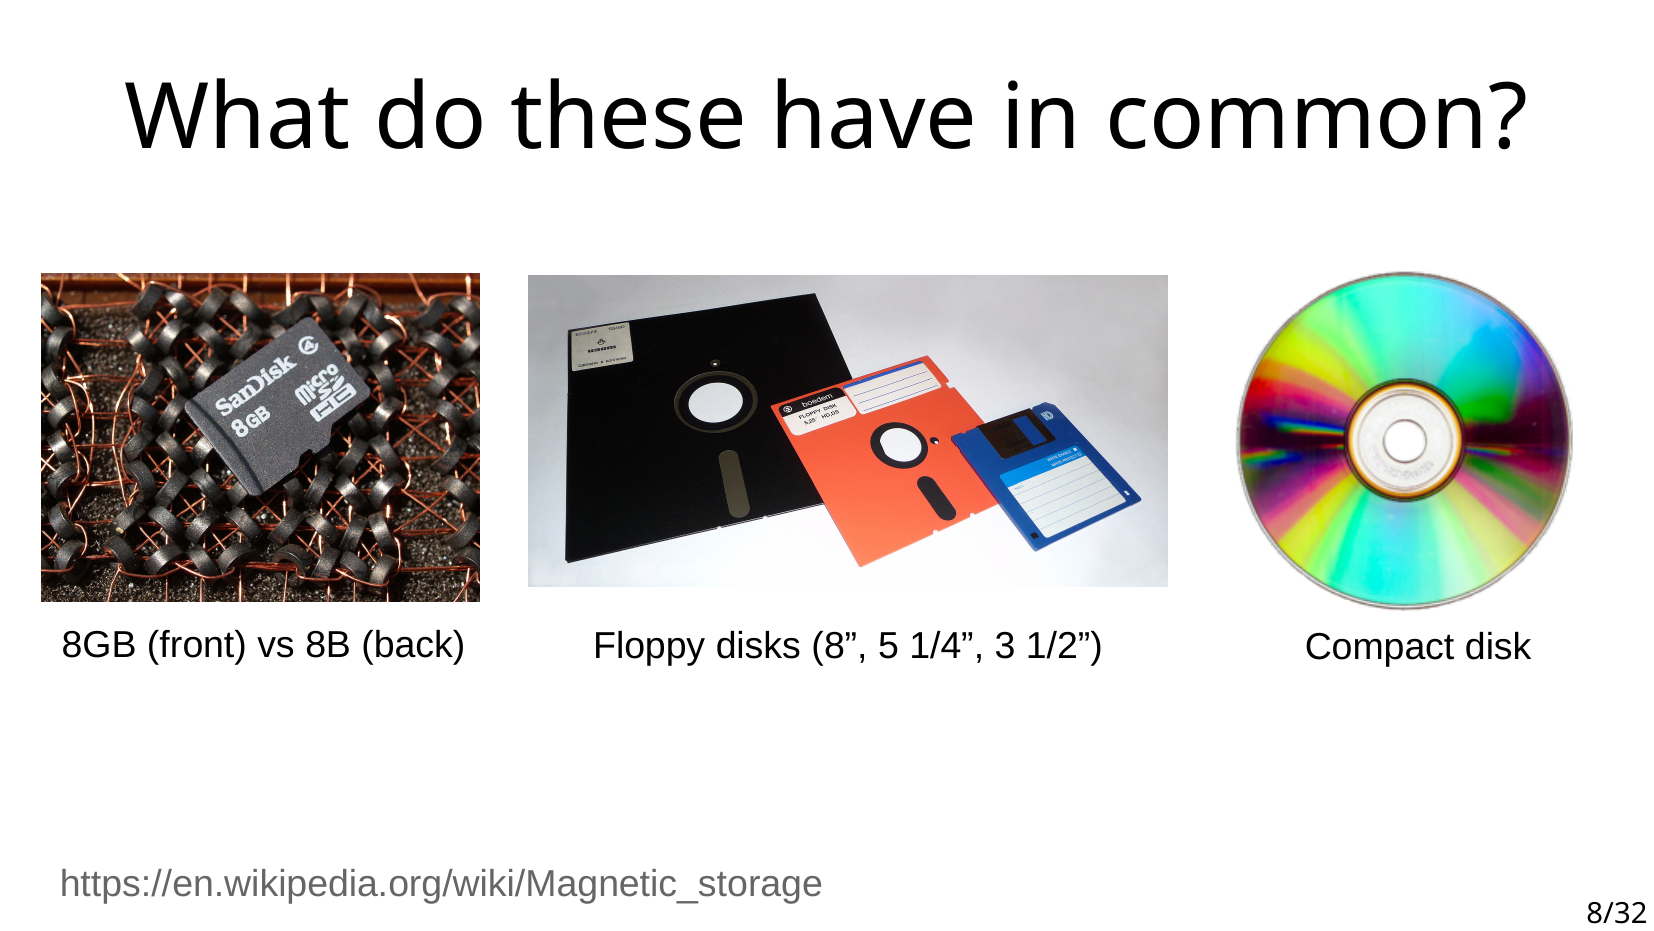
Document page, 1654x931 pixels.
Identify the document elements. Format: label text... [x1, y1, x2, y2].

text_box 8GB (front) vs 8B (back) [23, 615, 504, 673]
text_box https://en.wikipedia.org/wiki/Magnetic_storage [45, 855, 838, 912]
text_box Floppy disks (8”, 5 1/4”, 3 1/2”) [536, 617, 1160, 706]
picture [41, 273, 480, 602]
title What do these have in common? [82, 1, 1571, 226]
picture [1231, 269, 1576, 614]
picture [528, 275, 1168, 587]
text_box Compact disk [1245, 617, 1592, 706]
